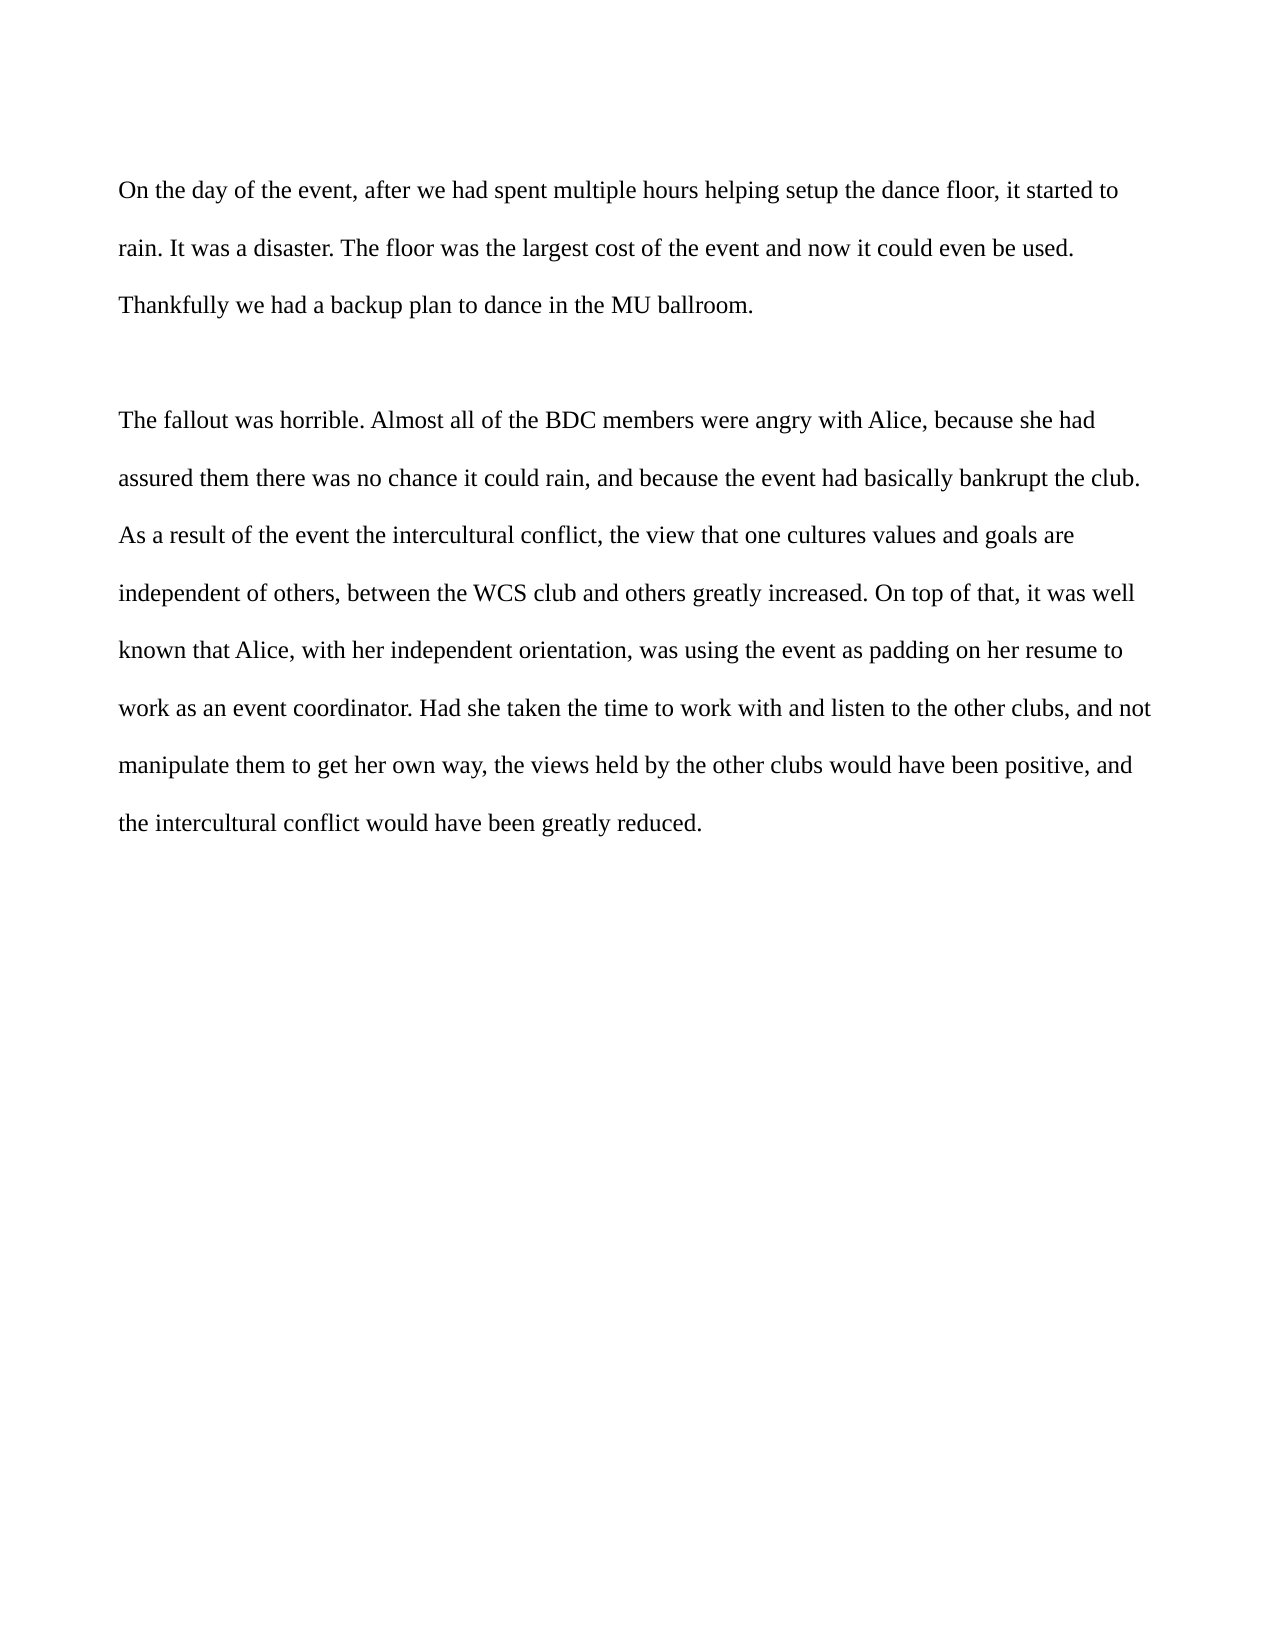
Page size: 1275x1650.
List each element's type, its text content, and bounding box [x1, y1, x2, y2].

text The fallout was horrible. Almost all of the BDC members were angry with Alice, because she had assured them there was no chance it could rain, and because the event had basically bankrupt the club. As a result of the event the intercultural conflict, the view that one cultures values and goals are independent of others, between the WCS club and others greatly increased. On top of that, it was well known that Alice, with her independent orientation, was using the event as padding on her resume to work as an event coordinator. Had she taken the time to work with and listen to the other clubs, and not manipulate them to get her own way, the views held by the other clubs would have been positive, and the intercultural conflict would have been greatly reduced. [118, 406, 1157, 837]
text On the day of the event, after we had spent multiple hours helping setup the dance floor, it started to rain. It was a disaster. The floor was the largest cost of the event and now it could even be used. Thankfully we had a backup plan to dance in the MU ballroom. [118, 176, 1157, 319]
